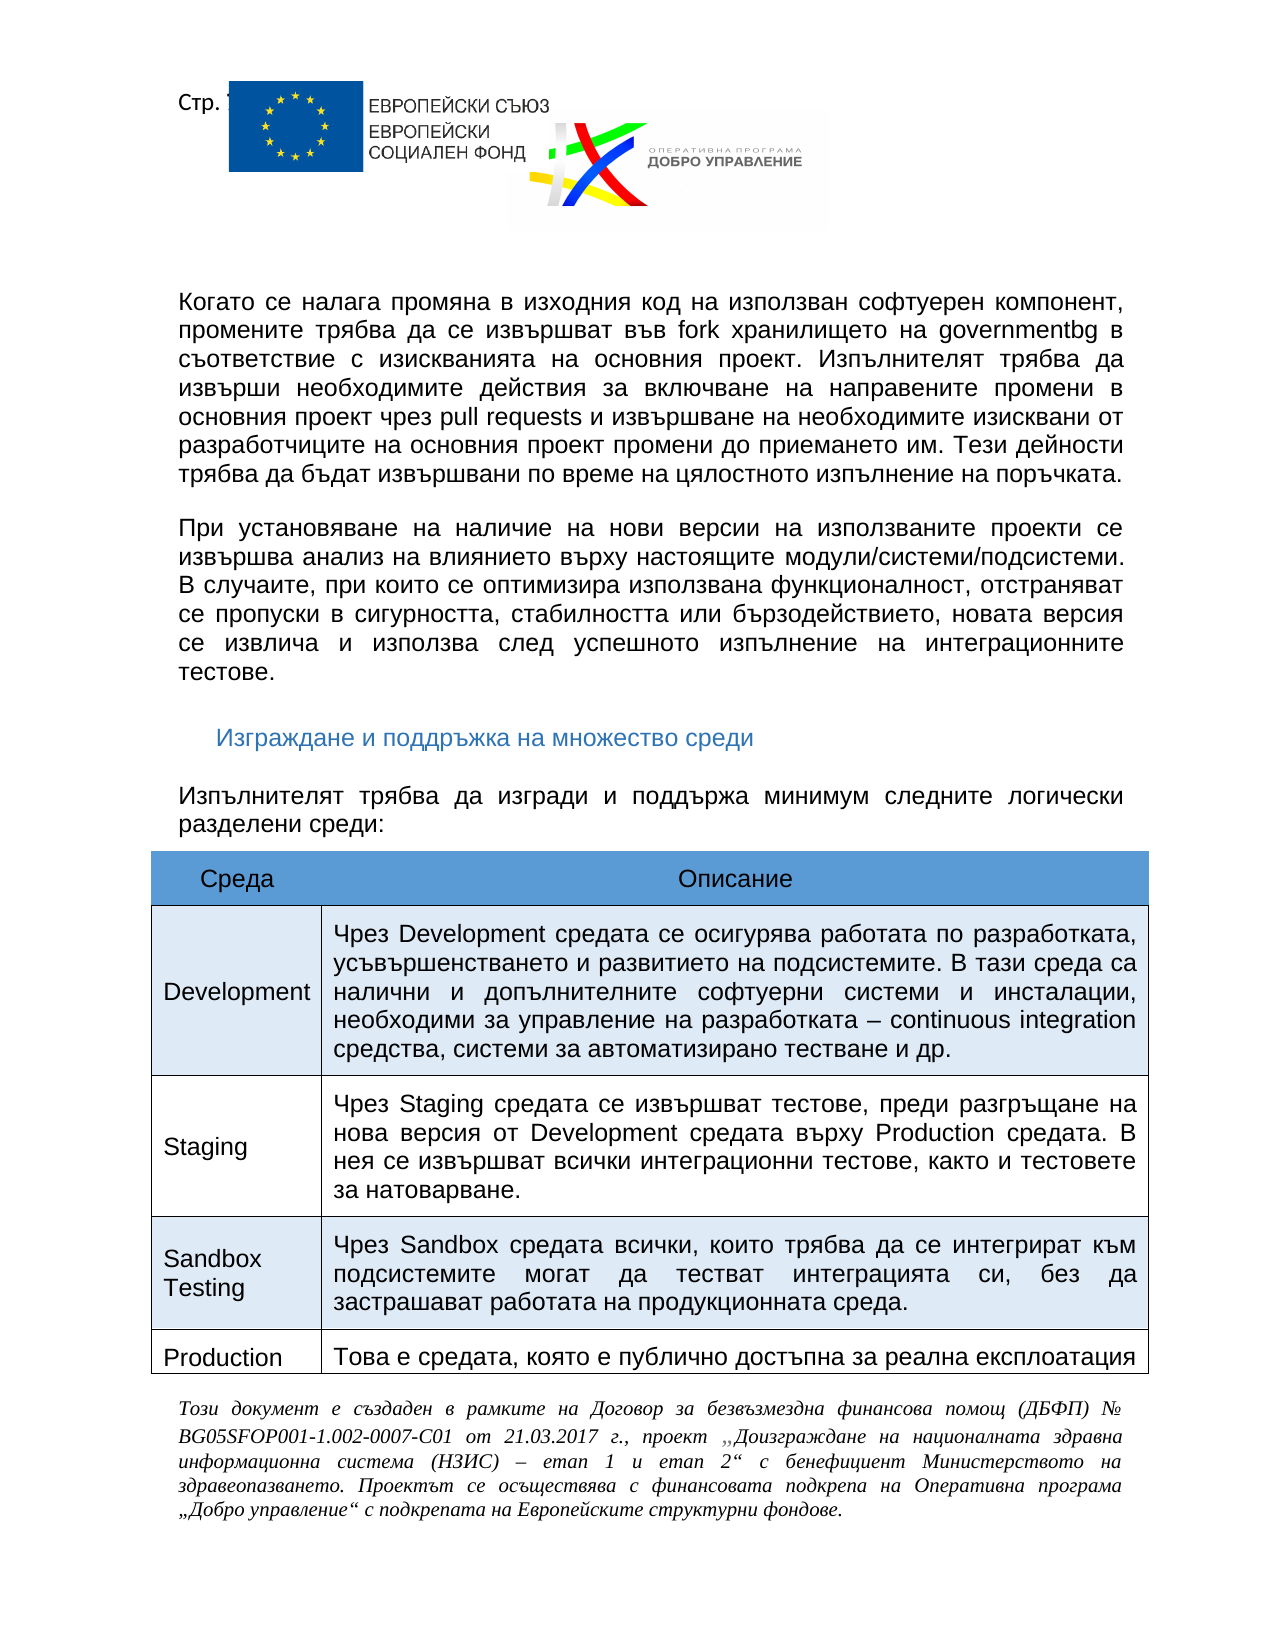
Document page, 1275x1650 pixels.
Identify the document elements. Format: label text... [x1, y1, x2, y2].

table_cell Sandbox Testing [152, 1217, 321, 1328]
text Когато се налага промяна в изходния код на използван софтуерен компонент, промените трябва да се извършват във fork хранилището на governmentbg в съответствие с изискванията на основния проект. Изпълнителят трябва да извърши необходимите действия за включване на направените промени в основния проект чрез pull requests и извършване на необходимите изисквани от разработчиците на основния проект промени до приемането им. Тези дейности трябва да бъдат извършвани по време на цялостното изпълнение на поръчката. [178, 286, 1125, 488]
table_cell Staging [152, 1076, 321, 1216]
table_header Описание [322, 852, 1148, 905]
table_cell Чрез Development средата се осигурява работата по разработката, усъвършенстването и развитието на подсистемите. В тази среда са налични и допълнителните софтуерни системи и инсталации, необходими за управление на разработката – continuous integration средства, системи за автоматизирано тестване и др. [322, 906, 1148, 1075]
text Изпълнителят трябва да изгради и поддържа минимум следните логически разделени среди: [178, 781, 1125, 838]
table_cell Чрез Staging средата се извършват тестове, преди разгръщане на нова версия от Development средата върху Production средата. В нея се извършват всички интеграционни тестове, както и тестовете за натоварване. [322, 1076, 1148, 1216]
subtitle Изграждане и поддръжка на множество среди [216, 723, 1125, 751]
text При установяване на наличие на нови версии на използваните проекти се извършва анализ на влиянието върху настоящите модули/системи/подсистеми. В случаите, при които се оптимизира използвана функционалност, отстраняват се пропуски в сигурността, стабилността или бързодействието, новата версия се извлича и използва след успешното изпълнение на интеграционните тестове. [178, 513, 1125, 685]
table_cell Development [152, 906, 321, 1075]
table_header Среда [152, 852, 322, 905]
table_cell Чрез Sandbox средата всички, които трябва да се интегрират към подсистемите могат да тестват интеграцията си, без да застрашават работата на продукционната среда. [322, 1217, 1148, 1328]
table_cell Това е средата, която е публично достъпна за реална експлоатация [322, 1330, 1148, 1373]
table_cell Production [152, 1330, 321, 1373]
